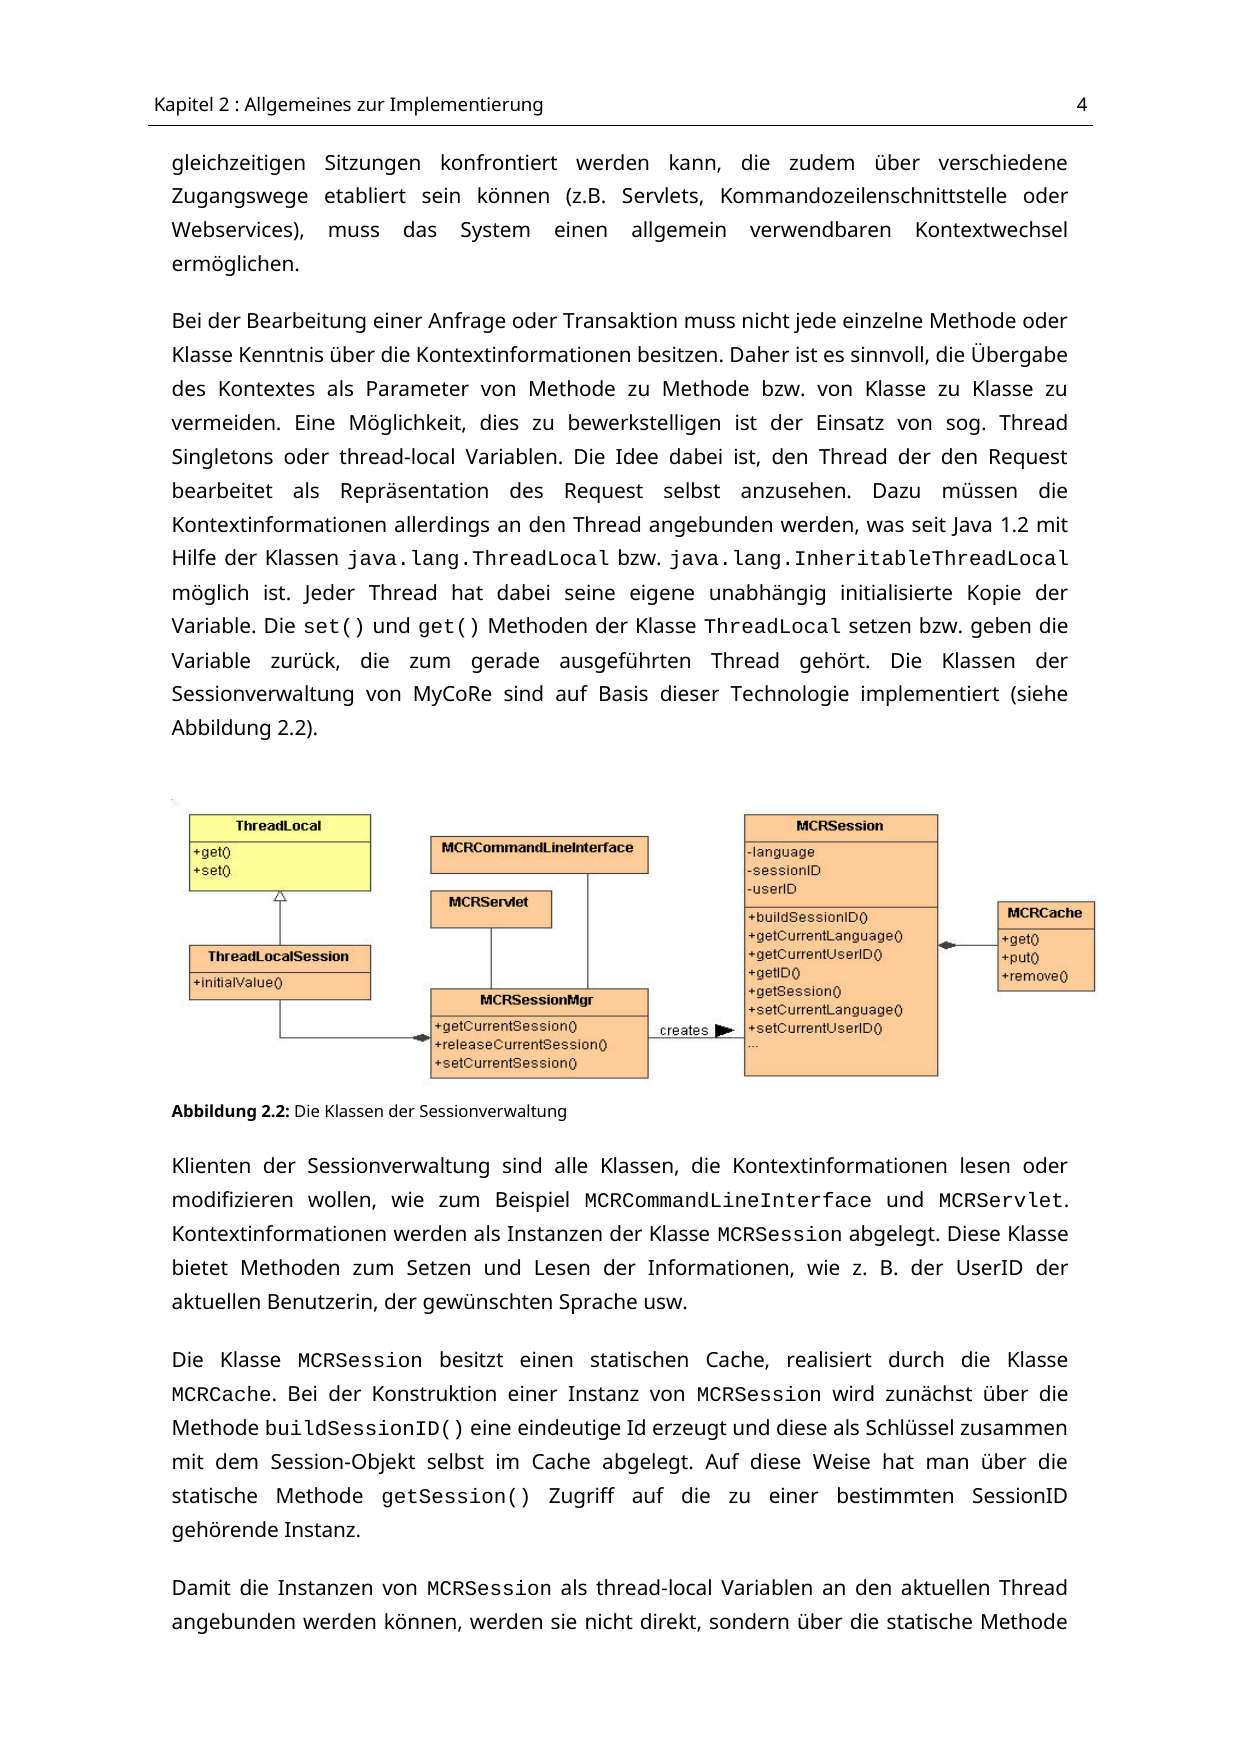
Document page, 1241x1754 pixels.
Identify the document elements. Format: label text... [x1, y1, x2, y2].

text Die Klasse MCRSession besitzt einen statischen Cache, realisiert durch die Klasse MCRCache. Bei der Konstruktion einer Instanz von MCRSession wird zunächst über die Methode buildSessionID() eine eindeutige Id erzeugt und diese als Schlüssel zusammen mit dem Session-Objekt selbst im Cache abgelegt. Auf diese Weise hat man über die statische Methode getSession() Zugriff auf die zu einer bestimmten SessionID gehörende Instanz. [171, 1345, 1069, 1543]
text Damit die Instanzen von MCRSession als thread-local Variablen an den aktuellen Thread angebunden werden können, werden sie nicht direkt, sondern über die statische Methode [171, 1573, 1069, 1635]
text gleichzeitigen Sitzungen konfrontiert werden kann, die zudem über verschiedene Zugangswege etabliert sein können (z.B. Servlets, Kommandozeilenschnittstelle oder Webservices), muss das System einen allgemein verwendbaren Kontextwechsel ermöglichen. [171, 148, 1069, 277]
picture [171, 799, 1117, 1095]
text Abbildung 2.2: Die Klassen der Sessionverwaltung [171, 1095, 1120, 1122]
text Bei der Bearbeitung einer Anfrage oder Transaktion muss nicht jede einzelne Methode oder Klasse Kenntnis über die Kontextinformationen besitzen. Daher ist es sinnvoll, die Übergabe des Kontextes als Parameter von Methode zu Methode bzw. von Klasse zu Klasse zu vermeiden. Eine Möglichkeit, dies zu bewerkstelligen ist der Einsatz von sog. Thread Singletons oder thread-local Variablen. Die Idee dabei ist, den Thread der den Request bearbeitet als Repräsentation des Request selbst anzusehen. Dazu müssen die Kontextinformationen allerdings an den Thread angebunden werden, was seit Java 1.2 mit Hilfe der Klassen java.lang.ThreadLocal bzw. java.lang.InheritableThreadLocal möglich ist. Jeder Thread hat dabei seine eigene unabhängig initialisierte Kopie der Variable. Die set() und get() Methoden der Klasse ThreadLocal setzen bzw. geben die Variable zurück, die zum gerade ausgeführten Thread gehört. Die Klassen der Sessionverwaltung von MyCoRe sind auf Basis dieser Technologie implementiert (siehe Abbildung 2.2). [171, 307, 1069, 742]
text Klienten der Sessionverwaltung sind alle Klassen, die Kontextinformationen lesen oder modifizieren wollen, wie zum Beispiel MCRCommandLineInterface und MCRServlet. Kontextinformationen werden als Instanzen der Klasse MCRSession abgelegt. Diese Klasse bietet Methoden zum Setzen und Lesen der Informationen, wie z. B. der UserID der aktuellen Benutzerin, der gewünschten Sprache usw. [148, 770, 1144, 1316]
